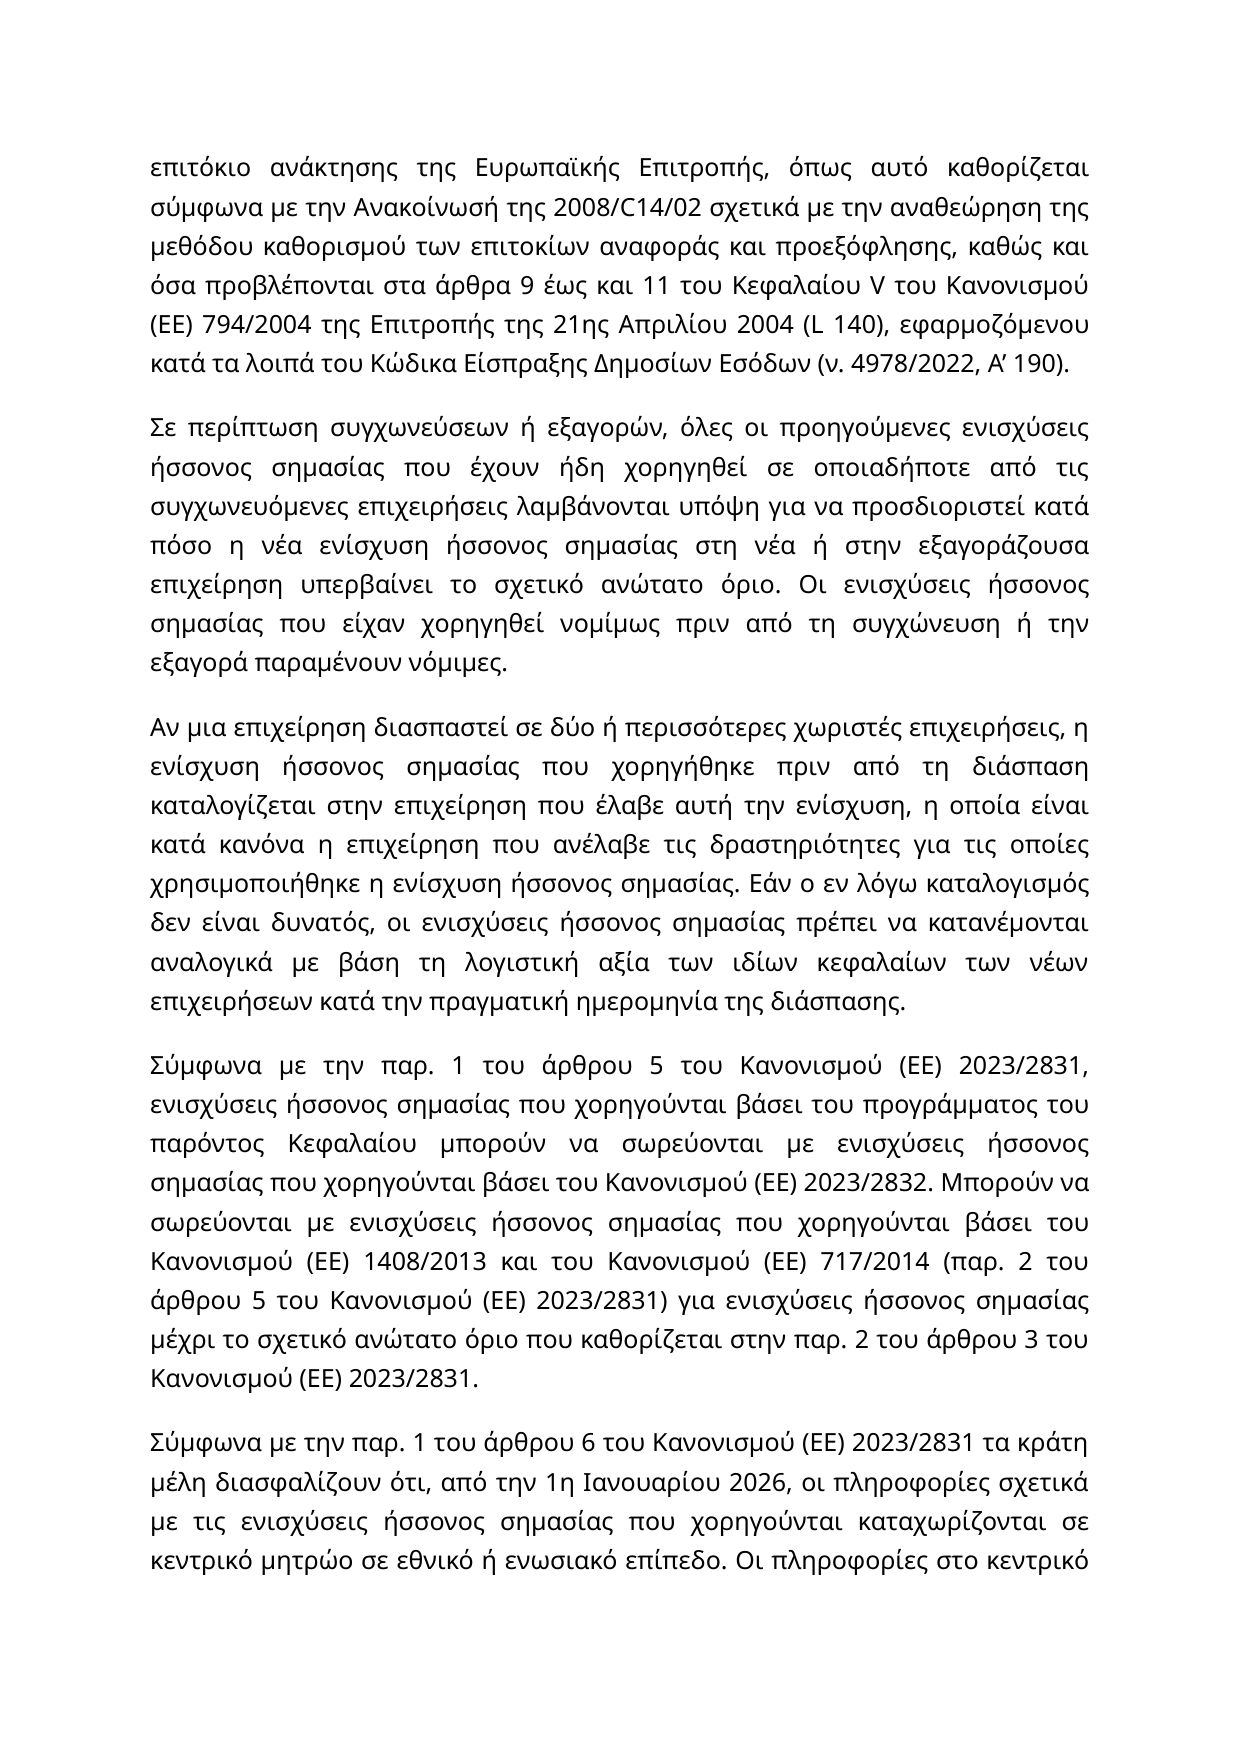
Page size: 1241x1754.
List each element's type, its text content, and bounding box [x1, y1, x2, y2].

text επιτόκιο ανάκτησης της Ευρωπαϊκής Επιτροπής, όπως αυτό καθορίζεται σύμφωνα με την Ανακοίνωσή της 2008/C14/02 σχετικά με την αναθεώρηση της μεθόδου καθορισμού των επιτοκίων αναφοράς και προεξόφλησης, καθώς και όσα προβλέπονται στα άρθρα 9 έως και 11 του Κεφαλαίου V του Κανονισμού (ΕΕ) 794/2004 της Επιτροπής της 21ης Απριλίου 2004 (L 140), εφαρμοζόμενου κατά τα λοιπά του Κώδικα Είσπραξης Δημοσίων Εσόδων (ν. 4978/2022, Α’ 190). [150, 150, 1090, 380]
text Σύμφωνα με την παρ. 1 του άρθρου 5 του Κανονισμού (ΕΕ) 2023/2831, ενισχύσεις ήσσονος σημασίας που χορηγούνται βάσει του προγράμματος του παρόντος Κεφαλαίου μπορούν να σωρεύονται με ενισχύσεις ήσσονος σημασίας που χορηγούνται βάσει του Κανονισμού (ΕΕ) 2023/2832. Μπορούν να σωρεύονται με ενισχύσεις ήσσονος σημασίας που χορηγούνται βάσει του Κανονισμού (ΕΕ) 1408/2013 και του Κανονισμού (ΕΕ) 717/2014 (παρ. 2 του άρθρου 5 του Κανονισμού (ΕΕ) 2023/2831) για ενισχύσεις ήσσονος σημασίας μέχρι το σχετικό ανώτατο όριο που καθορίζεται στην παρ. 2 του άρθρου 3 του Κανονισμού (ΕΕ) 2023/2831. [150, 1047, 1090, 1395]
text Αν μια επιχείρηση διασπαστεί σε δύο ή περισσότερες χωριστές επιχειρήσεις, η ενίσχυση ήσσονος σημασίας που χορηγήθηκε πριν από τη διάσπαση καταλογίζεται στην επιχείρηση που έλαβε αυτή την ενίσχυση, η οποία είναι κατά κανόνα η επιχείρηση που ανέλαβε τις δραστηριότητες για τις οποίες χρησιμοποιήθηκε η ενίσχυση ήσσονος σημασίας. Εάν ο εν λόγω καταλογισμός δεν είναι δυνατός, οι ενισχύσεις ήσσονος σημασίας πρέπει να κατανέμονται αναλογικά με βάση τη λογιστική αξία των ιδίων κεφαλαίων των νέων επιχειρήσεων κατά την πραγματική ημερομηνία της διάσπασης. [150, 709, 1090, 1017]
text Σε περίπτωση συγχωνεύσεων ή εξαγορών, όλες οι προηγούμενες ενισχύσεις ήσσονος σημασίας που έχουν ήδη χορηγηθεί σε οποιαδήποτε από τις συγχωνευόμενες επιχειρήσεις λαμβάνονται υπόψη για να προσδιοριστεί κατά πόσο η νέα ενίσχυση ήσσονος σημασίας στη νέα ή στην εξαγοράζουσα επιχείρηση υπερβαίνει το σχετικό ανώτατο όριο. Οι ενισχύσεις ήσσονος σημασίας που είχαν χορηγηθεί νομίμως πριν από τη συγχώνευση ή την εξαγορά παραμένουν νόμιμες. [150, 410, 1090, 679]
text Σύμφωνα με την παρ. 1 του άρθρου 6 του Κανονισμού (ΕΕ) 2023/2831 τα κράτη μέλη διασφαλίζουν ότι, από την 1η Ιανουαρίου 2026, οι πληροφορίες σχετικά με τις ενισχύσεις ήσσονος σημασίας που χορηγούνται καταχωρίζονται σε κεντρικό μητρώο σε εθνικό ή ενωσιακό επίπεδο. Οι πληροφορίες στο κεντρικό [150, 1425, 1090, 1577]
